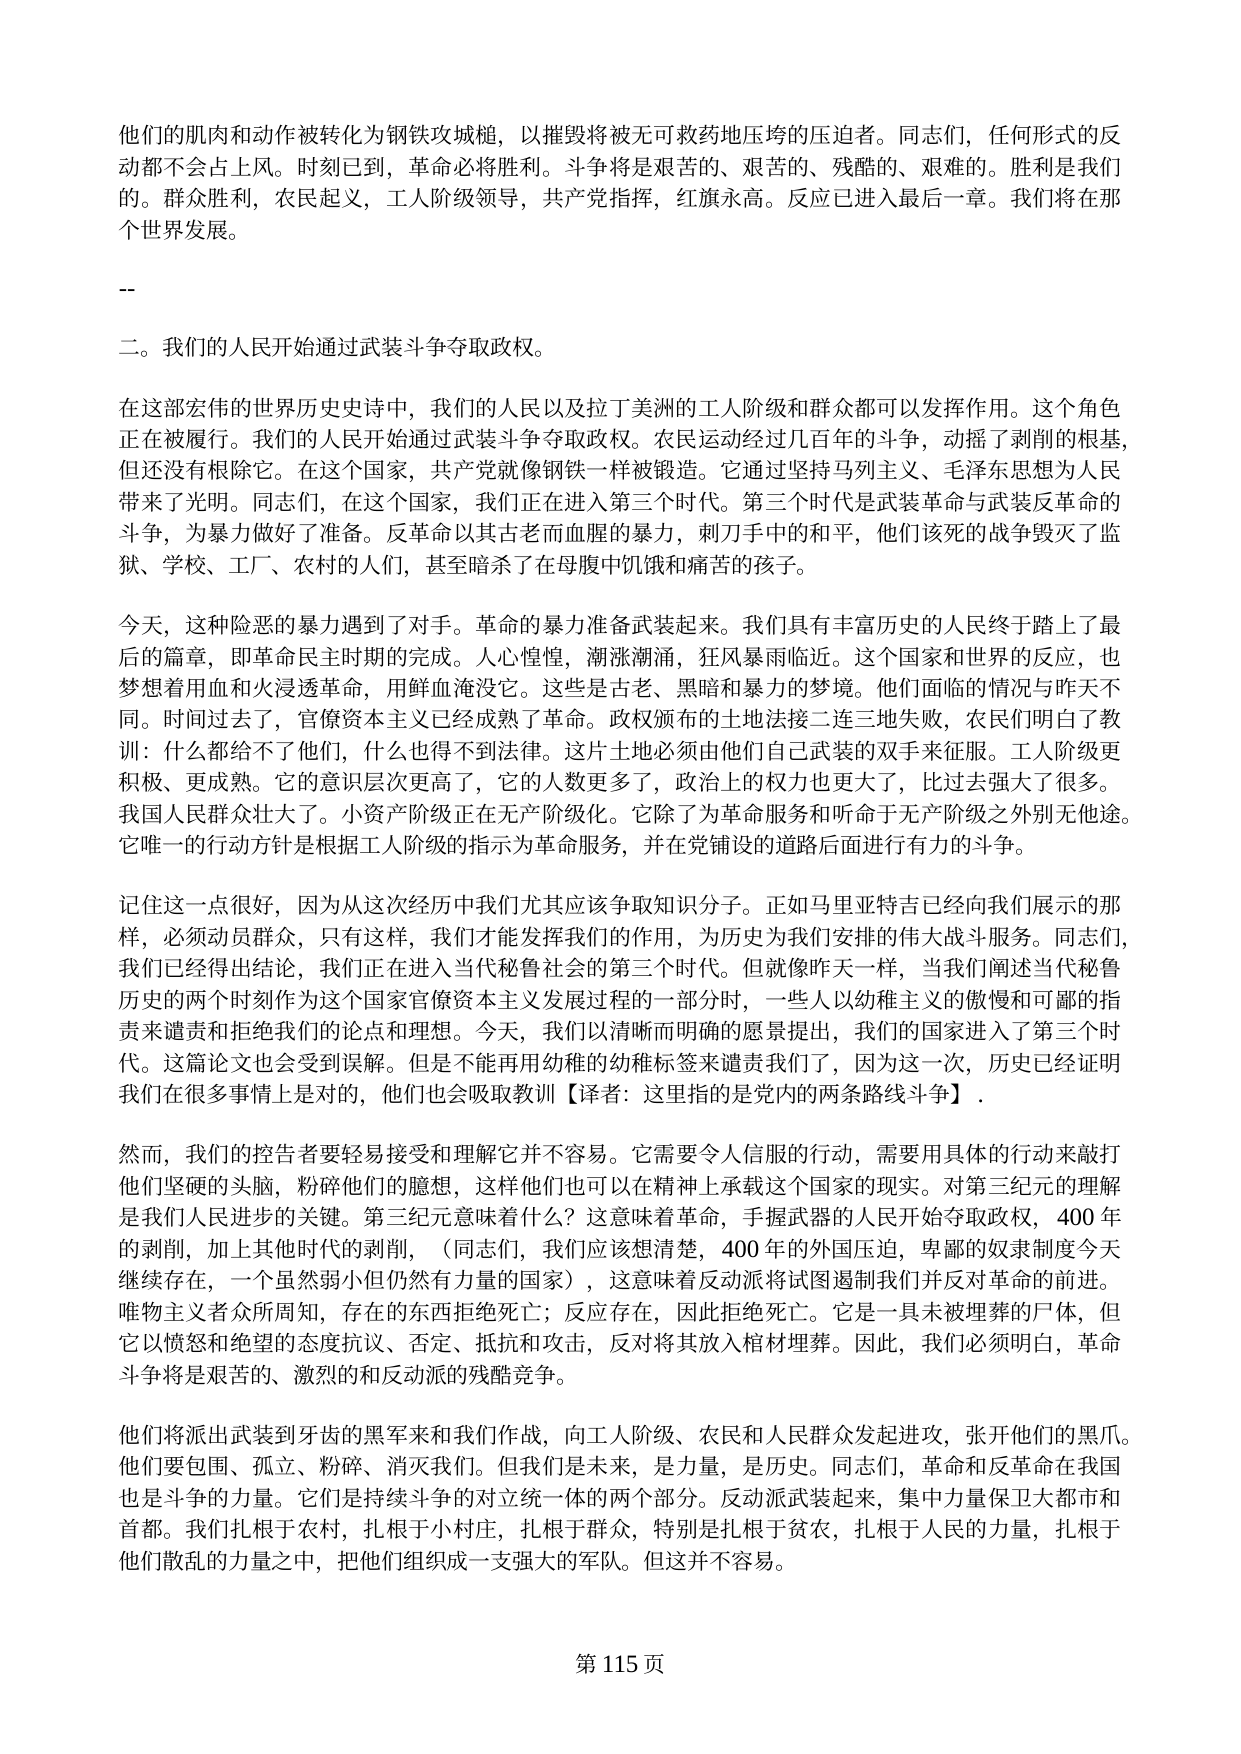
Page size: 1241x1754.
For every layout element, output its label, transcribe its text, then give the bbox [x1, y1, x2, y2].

text 记住这一点很好，因为从这次经历中我们尤其应该争取知识分子。正如马里亚特吉已经向我们展示的那样，必须动员群众，只有这样，我们才能发挥我们的作用，为历史为我们安排的伟大战斗服务。同志们，我们已经得出结论，我们正在进入当代秘鲁社会的第三个时代。但就像昨天一样，当我们阐述当代秘鲁历史的两个时刻作为这个国家官僚资本主义发展过程的一部分时，一些人以幼稚主义的傲慢和可鄙的指责来谴责和拒绝我们的论点和理想。今天，我们以清晰而明确的愿景提出，我们的国家进入了第三个时代。这篇论文也会受到误解。但是不能再用幼稚的幼稚标签来谴责我们了，因为这一次，历史已经证明我们在很多事情上是对的，他们也会吸取教训【译者：这里指的是党内的两条路线斗争】 . [118, 889, 1122, 1109]
text 今天，这种险恶的暴力遇到了对手。革命的暴力准备武装起来。我们具有丰富历史的人民终于踏上了最后的篇章，即革命民主时期的完成。人心惶惶，潮涨潮涌，狂风暴雨临近。这个国家和世界的反应，也梦想着用血和火浸透革命，用鲜血淹没它。这些是古老、黑暗和暴力的梦境。他们面临的情况与昨天不同。时间过去了，官僚资本主义已经成熟了革命。政权颁布的土地法接二连三地失败，农民们明白了教训：什么都给不了他们，什么也得不到法律。这片土地必须由他们自己武装的双手来征服。工人阶级更积极、更成熟。它的意识层次更高了，它的人数更多了，政治上的权力也更大了，比过去强大了很多。我国人民群众壮大了。小资产阶级正在无产阶级化。它除了为革命服务和听命于无产阶级之外别无他途。它唯一的行动方针是根据工人阶级的指示为革命服务，并在党铺设的道路后面进行有力的斗争。 [118, 608, 1122, 860]
text 他们将派出武装到牙齿的黑军来和我们作战，向工人阶级、农民和人民群众发起进攻，张开他们的黑爪。他们要包围、孤立、粉碎、消灭我们。但我们是未来，是力量，是历史。同志们，革命和反革命在我国也是斗争的力量。它们是持续斗争的对立统一体的两个部分。反动派武装起来，集中力量保卫大都市和首都。我们扎根于农村，扎根于小村庄，扎根于群众，特别是扎根于贫农，扎根于人民的力量，扎根于他们散乱的力量之中，把他们组织成一支强大的军队。但这并不容易。 [118, 1418, 1122, 1575]
text 二。我们的人民开始通过武装斗争夺取政权。 [118, 331, 1122, 362]
text 他们的肌肉和动作被转化为钢铁攻城槌，以摧毁将被无可救药地压垮的压迫者。同志们，任何形式的反动都不会占上风。时刻已到，革命必将胜利。斗争将是艰苦的、艰苦的、残酷的、艰难的。胜利是我们的。群众胜利，农民起义，工人阶级领导，共产党指挥，红旗永高。反应已进入最后一章。我们将在那个世界发展。 [118, 118, 1122, 244]
text 在这部宏伟的世界历史史诗中，我们的人民以及拉丁美洲的工人阶级和群众都可以发挥作用。这个角色正在被履行。我们的人民开始通过武装斗争夺取政权。农民运动经过几百年的斗争，动摇了剥削的根基，但还没有根除它。在这个国家，共产党就像钢铁一样被锻造。它通过坚持马列主义、毛泽东思想为人民带来了光明。同志们，在这个国家，我们正在进入第三个时代。第三个时代是武装革命与武装反革命的斗争，为暴力做好了准备。反革命以其古老而血腥的暴力，刺刀手中的和平，他们该死的战争毁灭了监狱、学校、工厂、农村的人们，甚至暗杀了在母腹中饥饿和痛苦的孩子。 [118, 391, 1122, 579]
text -- [118, 273, 1122, 302]
text 然而，我们的控告者要轻易接受和理解它并不容易。它需要令人信服的行动，需要用具体的行动来敲打他们坚硬的头脑，粉碎他们的臆想，这样他们也可以在精神上承载这个国家的现实。对第三纪元的理解是我们人民进步的关键。第三纪元意味着什么？这意味着革命，手握武器的人民开始夺取政权，400年的剥削，加上其他时代的剥削，（同志们，我们应该想清楚，400年的外国压迫，卑鄙的奴隶制度今天继续存在，一个虽然弱小但仍然有力量的国家），这意味着反动派将试图遏制我们并反对革命的前进。唯物主义者众所周知，存在的东西拒绝死亡；反应存在，因此拒绝死亡。它是一具未被埋葬的尸体，但它以愤怒和绝望的态度抗议、否定、抵抗和攻击，反对将其放入棺材埋葬。因此，我们必须明白，革命斗争将是艰苦的、激烈的和反动派的残酷竞争。 [118, 1138, 1122, 1389]
